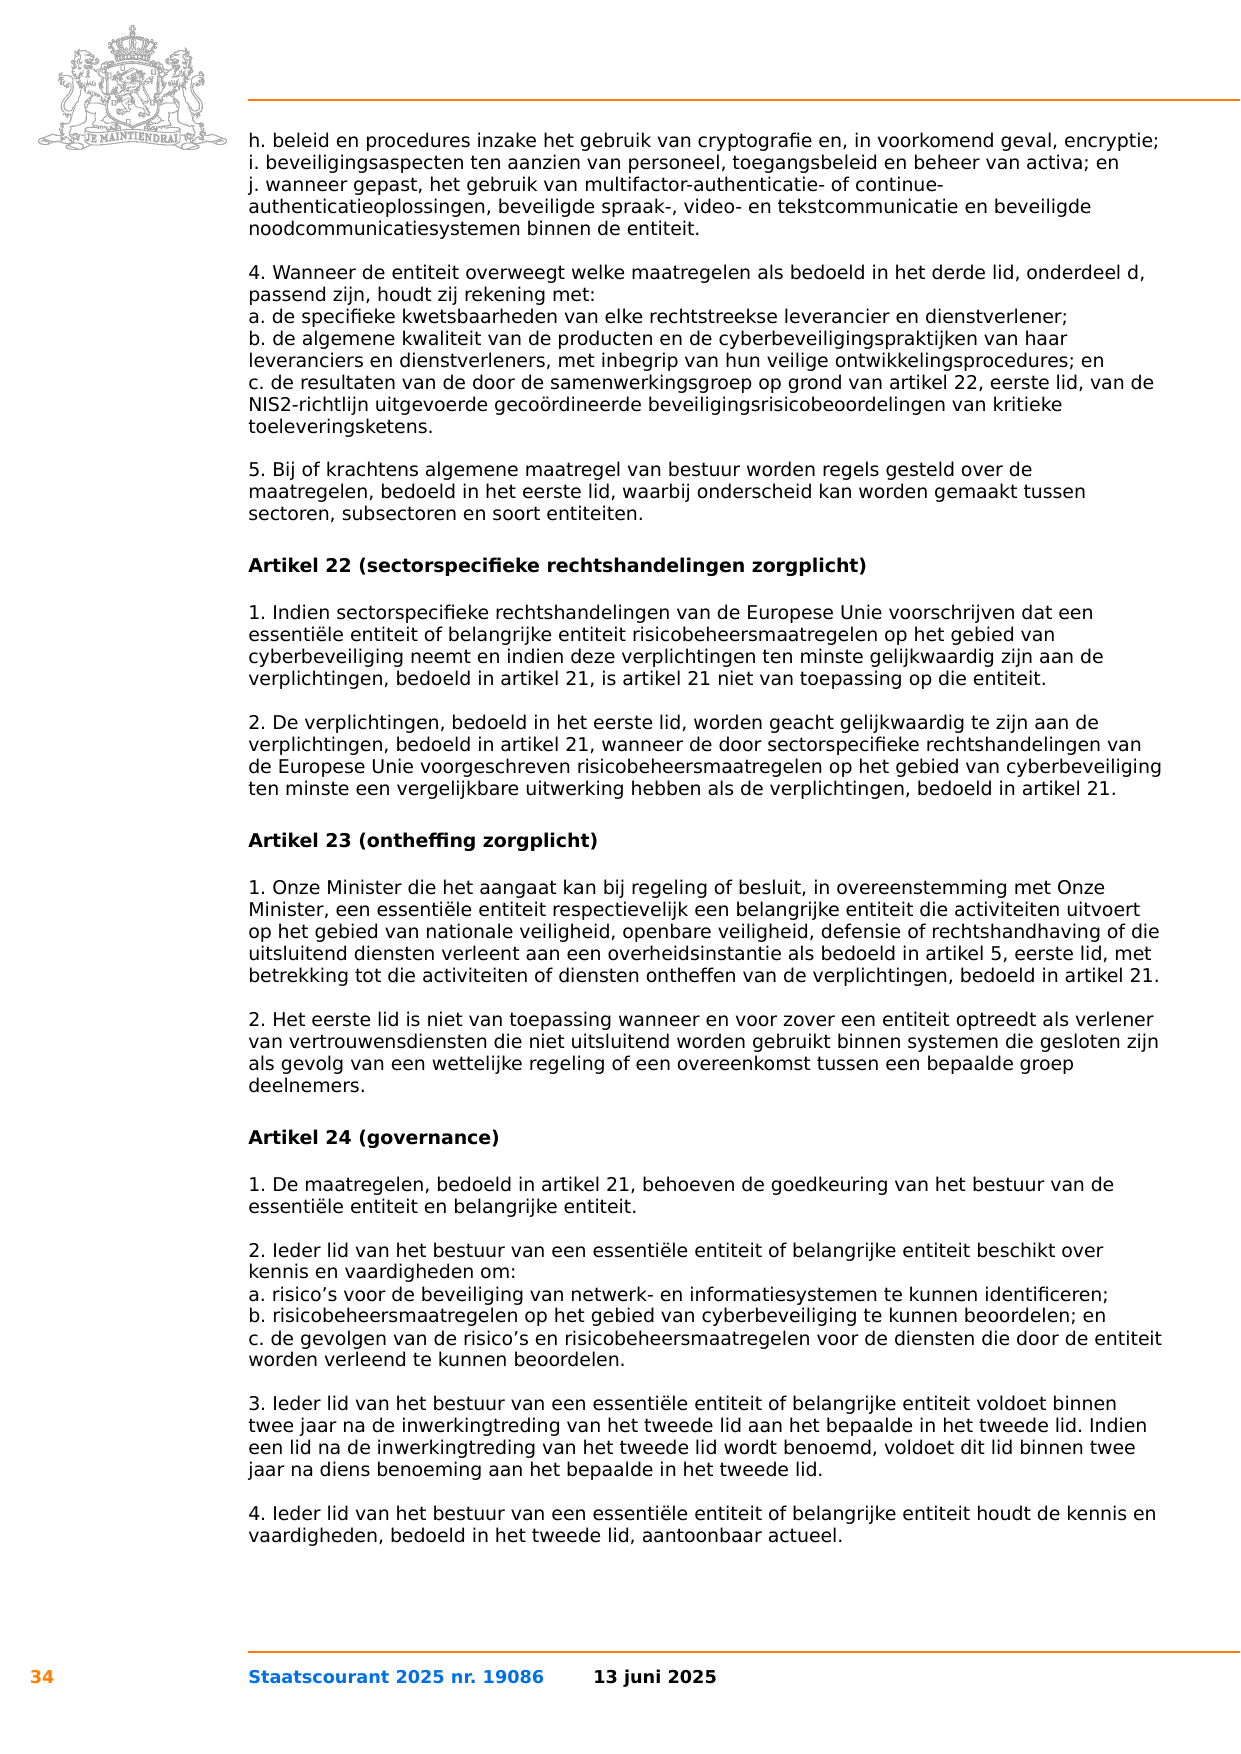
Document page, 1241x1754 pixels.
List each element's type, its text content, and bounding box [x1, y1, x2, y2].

text a. risico’s voor de beveiliging van netwerk- en informatiesystemen te kunnen identificeren; [248, 1283, 1163, 1305]
text i. beveiligingsaspecten ten aanzien van personeel, toegangsbeleid en beheer van activa; en [248, 152, 1163, 174]
text c. de resultaten van de door de samenwerkingsgroep op grond van artikel 22, eerste lid, van de NIS2-richtlijn uitgevoerde gecoördineerde beveiligingsrisicobeoordelingen van kritieke toeleveringsketens. [248, 372, 1163, 437]
text 2. Het eerste lid is niet van toepassing wanneer en voor zover een entiteit optreedt als verlener van vertrouwensdiensten die niet uitsluitend worden gebruikt binnen systemen die gesloten zijn als gevolg van een wettelijke regeling of een overeenkomst tussen een bepaalde groep deelnemers. [248, 1009, 1163, 1097]
text c. de gevolgen van de risico’s en risicobeheersmaatregelen voor de diensten die door de entiteit worden verleend te kunnen beoordelen. [248, 1327, 1163, 1371]
text 2. De verplichtingen, bedoeld in het eerste lid, worden geacht gelijkwaardig te zijn aan de verplichtingen, bedoeld in artikel 21, wanneer de door sectorspecifieke rechtshandelingen van de Europese Unie voorgeschreven risicobeheersmaatregelen op het gebied van cyberbeveiliging ten minste een vergelijkbare uitwerking hebben als de verplichtingen, bedoeld in artikel 21. [248, 712, 1163, 800]
text h. beleid en procedures inzake het gebruik van cryptografie en, in voorkomend geval, encryptie; [248, 130, 1163, 152]
text 2. Ieder lid van het bestuur van een essentiële entiteit of belangrijke entiteit beschikt over kennis en vaardigheden om: [248, 1239, 1163, 1283]
text b. risicobeheersmaatregelen op het gebied van cyberbeveiliging te kunnen beoordelen; en [248, 1305, 1163, 1327]
text j. wanneer gepast, het gebruik van multifactor-authenticatie- of continue-authenticatieoplossingen, beveiligde spraak-, video- en tekstcommunicatie en beveiligde noodcommunicatiesystemen binnen de entiteit. [248, 174, 1163, 240]
text 5. Bij of krachtens algemene maatregel van bestuur worden regels gesteld over de maatregelen, bedoeld in het eerste lid, waarbij onderscheid kan worden gemaakt tussen sectoren, subsectoren en soort entiteiten. [248, 459, 1163, 525]
text 3. Ieder lid van het bestuur van een essentiële entiteit of belangrijke entiteit voldoet binnen twee jaar na de inwerkingtreding van het tweede lid aan het bepaalde in het tweede lid. Indien een lid na de inwerkingtreding van het tweede lid wordt benoemd, voldoet dit lid binnen twee jaar na diens benoeming aan het bepaalde in het tweede lid. [248, 1393, 1163, 1481]
text 1. De maatregelen, bedoeld in artikel 21, behoeven de goedkeuring van het bestuur van de essentiële entiteit en belangrijke entiteit. [248, 1174, 1163, 1218]
text 1. Onze Minister die het aangaat kan bij regeling of besluit, in overeenstemming met Onze Minister, een essentiële entiteit respectievelijk een belangrijke entiteit die activiteiten uitvoert op het gebied van nationale veiligheid, openbare veiligheid, defensie of rechtshandhaving of die uitsluitend diensten verleent aan een overheidsinstantie als bedoeld in artikel 5, eerste lid, met betrekking tot die activiteiten of diensten ontheffen van de verplichtingen, bedoeld in artikel 21. [248, 877, 1163, 987]
subtitle Artikel 23 (ontheffing zorgplicht) [248, 830, 1163, 852]
text 4. Wanneer de entiteit overweegt welke maatregelen als bedoeld in het derde lid, onderdeel d, passend zijn, houdt zij rekening met: [248, 262, 1163, 306]
text a. de specifieke kwetsbaarheden van elke rechtstreekse leverancier en dienstverlener; [248, 306, 1163, 328]
text 4. Ieder lid van het bestuur van een essentiële entiteit of belangrijke entiteit houdt de kennis en vaardigheden, bedoeld in het tweede lid, aantoonbaar actueel. [248, 1503, 1163, 1547]
text b. de algemene kwaliteit van de producten en de cyberbeveiligingspraktijken van haar leveranciers en dienstverleners, met inbegrip van hun veilige ontwikkelingsprocedures; en [248, 328, 1163, 372]
text 1. Indien sectorspecifieke rechtshandelingen van de Europese Unie voorschrijven dat een essentiële entiteit of belangrijke entiteit risicobeheersmaatregelen op het gebied van cyberbeveiliging neemt en indien deze verplichtingen ten minste gelijkwaardig zijn aan de verplichtingen, bedoeld in artikel 21, is artikel 21 niet van toepassing op die entiteit. [248, 602, 1163, 690]
subtitle Artikel 24 (governance) [248, 1127, 1163, 1149]
picture [38, 25, 227, 150]
subtitle Artikel 22 (sectorspecifieke rechtshandelingen zorgplicht) [248, 555, 1163, 577]
